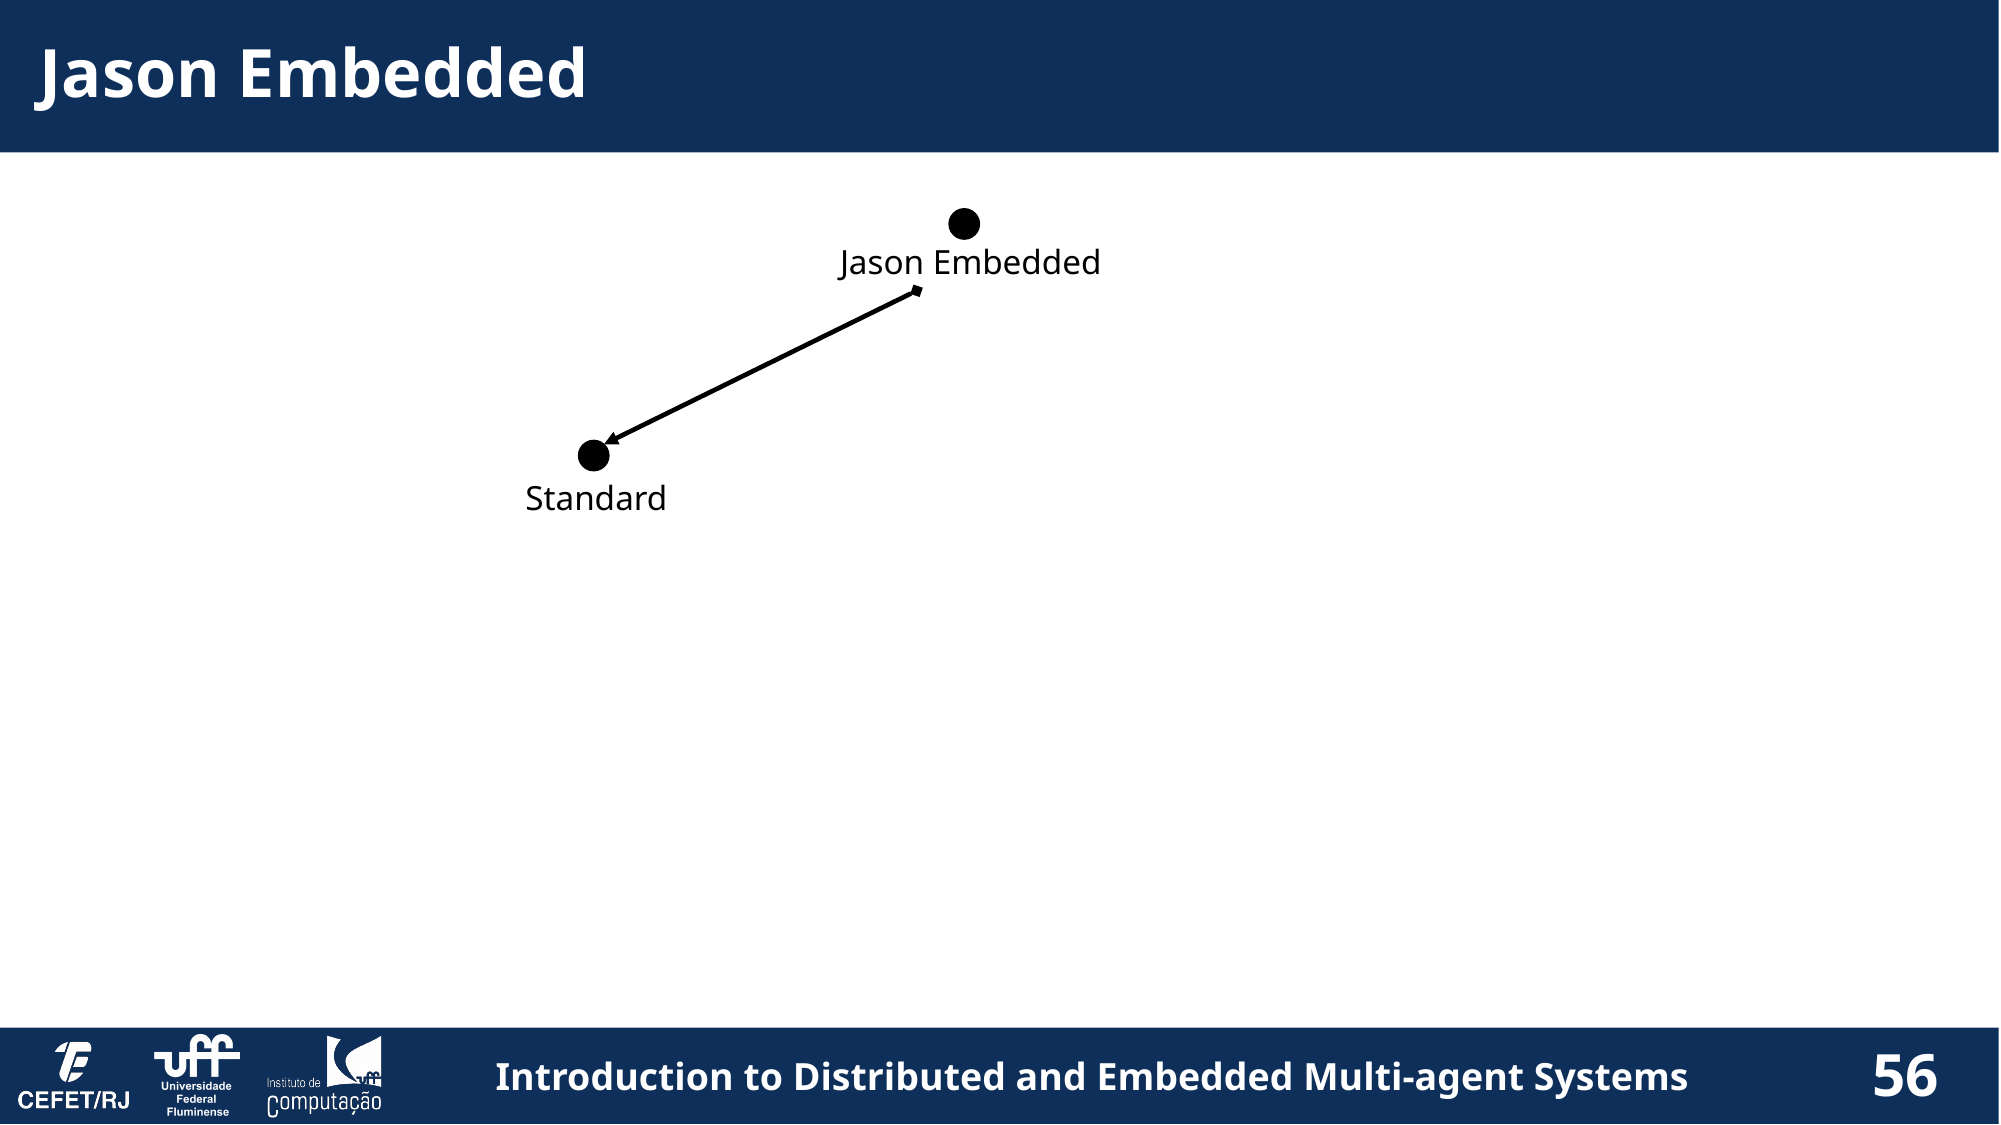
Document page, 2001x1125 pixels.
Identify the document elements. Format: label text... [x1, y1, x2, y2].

text_box [948, 208, 981, 233]
text_box Jason Embedded [825, 233, 1117, 289]
picture [153, 1033, 241, 1121]
picture [18, 1021, 129, 1125]
text_box [577, 439, 610, 469]
text_box Jason Embedded [25, 23, 1999, 119]
picture [265, 1033, 383, 1118]
text_box Standard [510, 469, 683, 525]
